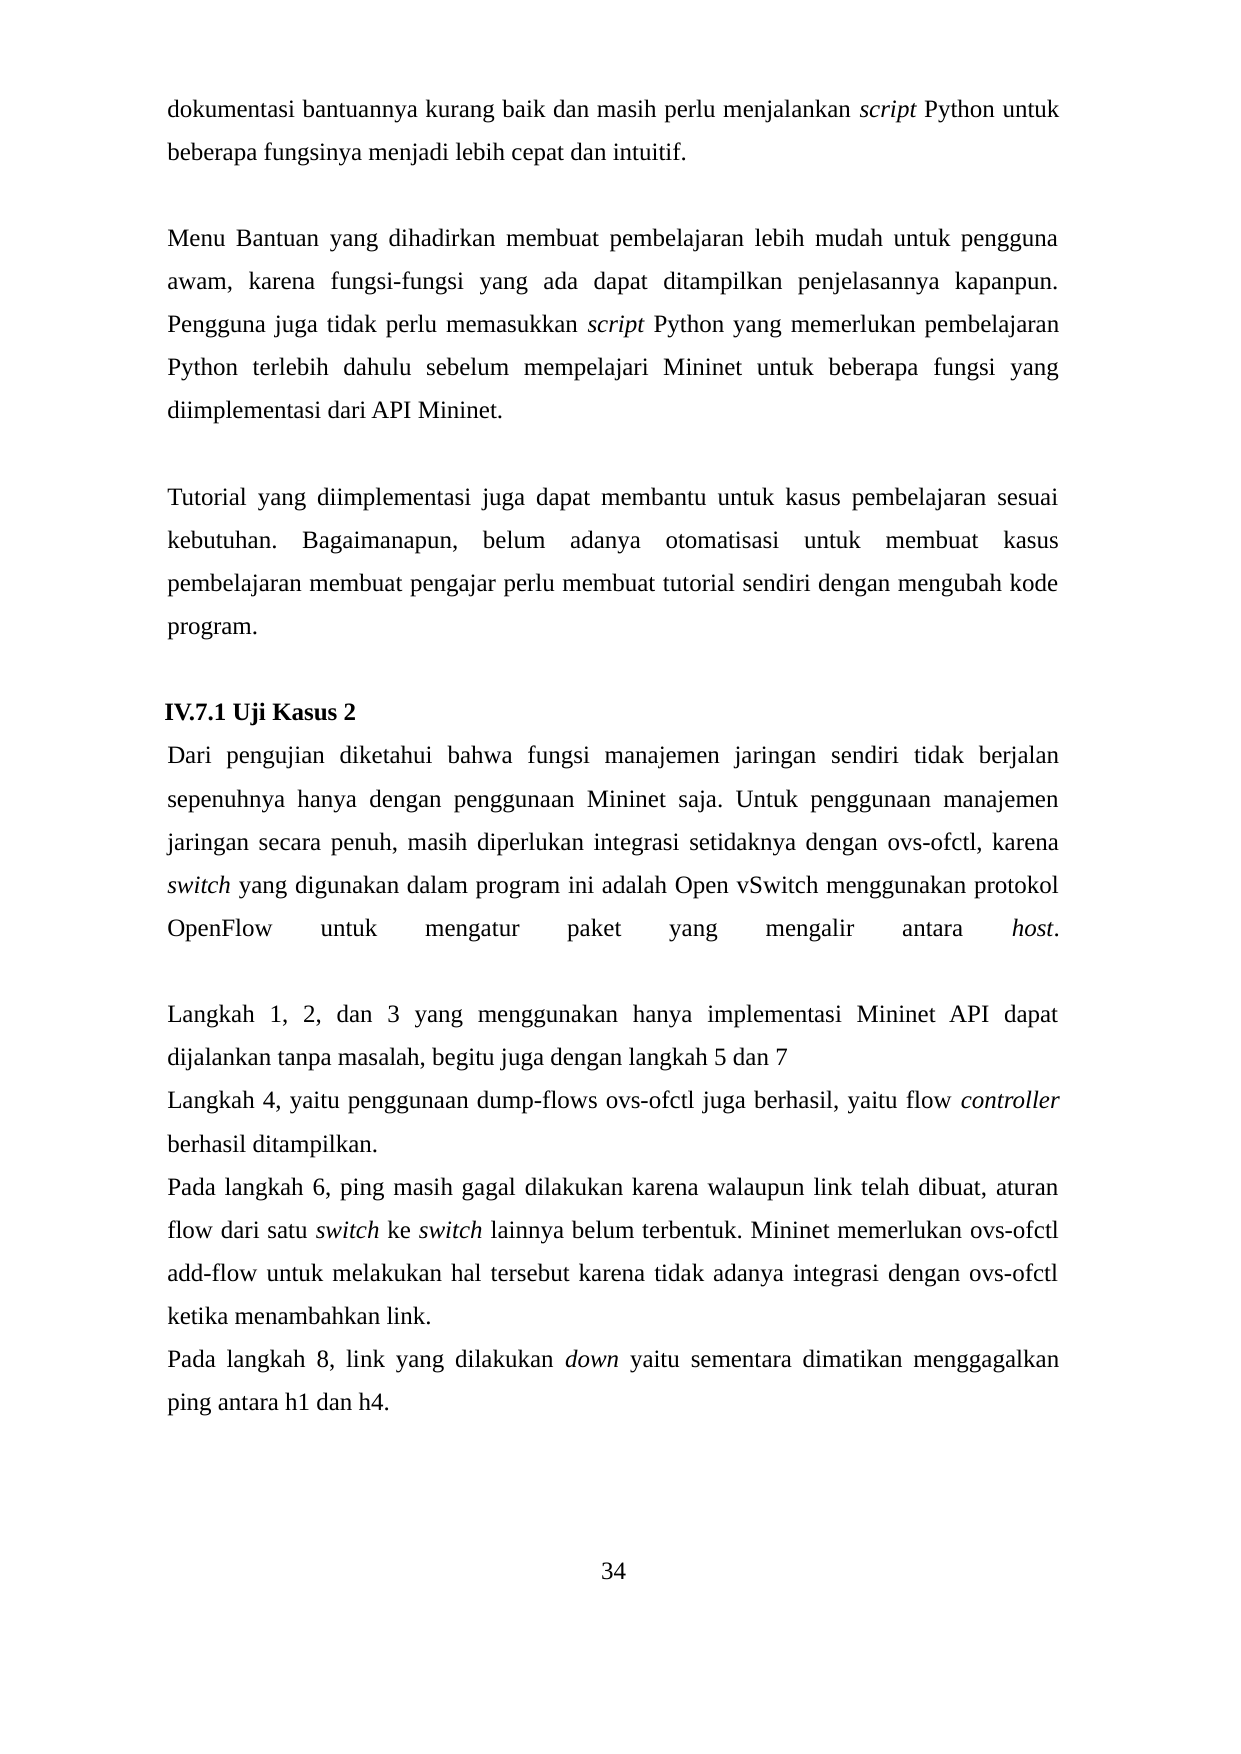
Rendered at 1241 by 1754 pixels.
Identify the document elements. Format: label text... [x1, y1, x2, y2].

text Dari pengujian diketahui bahwa fungsi manajemen jaringan sendiri tidak berjalan sepenuhnya hanya dengan penggunaan Mininet saja. Untuk penggunaan manajemen jaringan secara penuh, masih diperlukan integrasi setidaknya dengan ovs-ofctl, karena switch yang digunakan dalam program ini adalah Open vSwitch menggunakan protokol OpenFlow untuk mengatur paket yang mengalir antara host. Langkah 1, 2, dan 3 yang menggunakan hanya implementasi Mininet API dapat dijalankan tanpa masalah, begitu juga dengan langkah 5 dan 7 [167, 741, 1059, 1071]
text dokumentasi bantuannya kurang baik dan masih perlu menjalankan script Python untuk beberapa fungsinya menjadi lebih cepat dan intuitif. [167, 94, 1059, 166]
text Tutorial yang diimplementasi juga dapat membantu untuk kasus pembelajaran sesuai kebutuhan. Bagaimanapun, belum adanya otomatisasi untuk membuat kasus pembelajaran membuat pengajar perlu membuat tutorial sendiri dengan mengubah kode program. [167, 482, 1059, 640]
text Langkah 4, yaitu penggunaan dump-flows ovs-ofctl juga berhasil, yaitu flow controller berhasil ditampilkan. [167, 1086, 1059, 1157]
subtitle IV.7.1 Uji Kasus 2 [164, 697, 1059, 726]
text Pada langkah 6, ping masih gagal dilakukan karena walaupun link telah dibuat, aturan flow dari satu switch ke switch lainnya belum terbentuk. Mininet memerlukan ovs-ofctl add-flow untuk melakukan hal tersebut karena tidak adanya integrasi dengan ovs-ofctl ketika menambahkan link. [167, 1172, 1059, 1330]
text Menu Bantuan yang dihadirkan membuat pembelajaran lebih mudah untuk pengguna awam, karena fungsi-fungsi yang ada dapat ditampilkan penjelasannya kapanpun. Pengguna juga tidak perlu memasukkan script Python yang memerlukan pembelajaran Python terlebih dahulu sebelum mempelajari Mininet untuk beberapa fungsi yang diimplementasi dari API Mininet. [167, 223, 1059, 424]
text Pada langkah 8, link yang dilakukan down yaitu sementara dimatikan menggagalkan ping antara h1 dan h4. [167, 1344, 1059, 1416]
